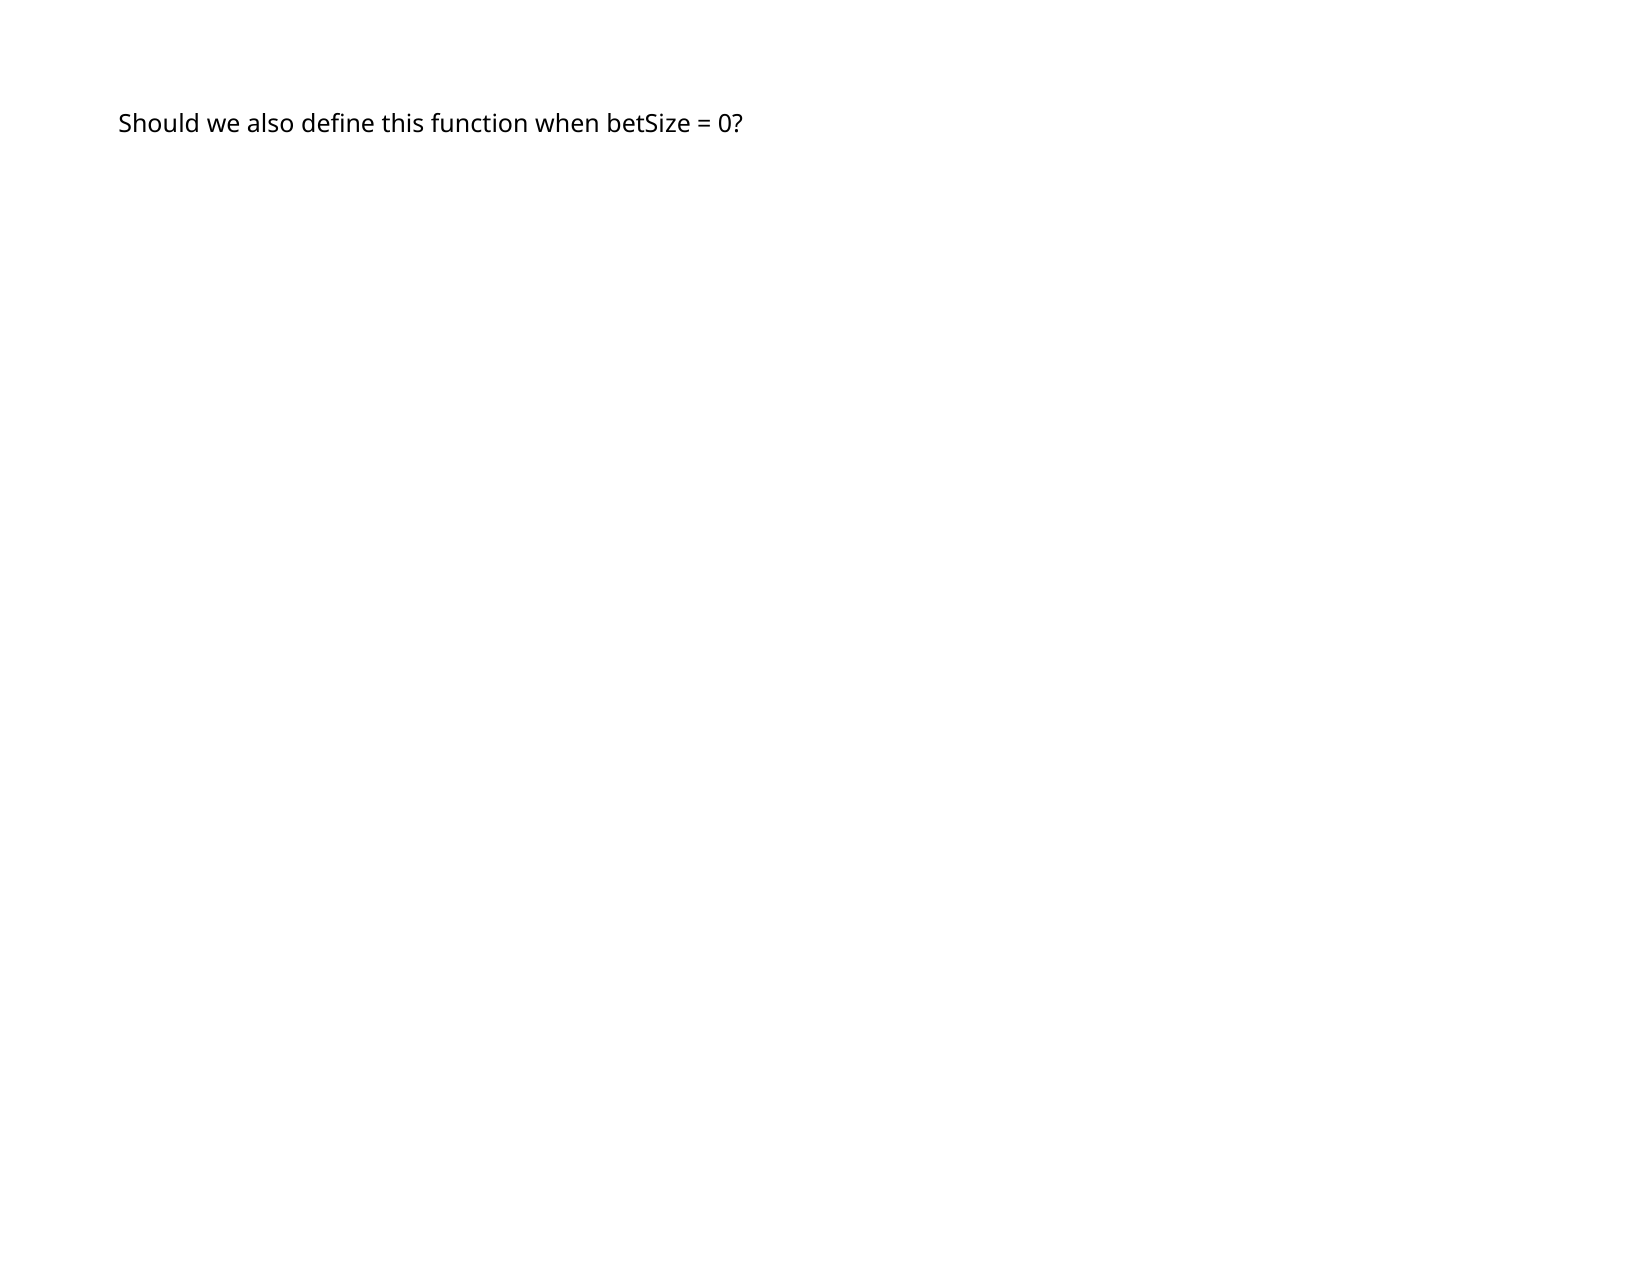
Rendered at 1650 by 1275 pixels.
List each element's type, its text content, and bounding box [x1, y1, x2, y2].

text Should we also define this function when betSize = 0? [118, 106, 1532, 140]
